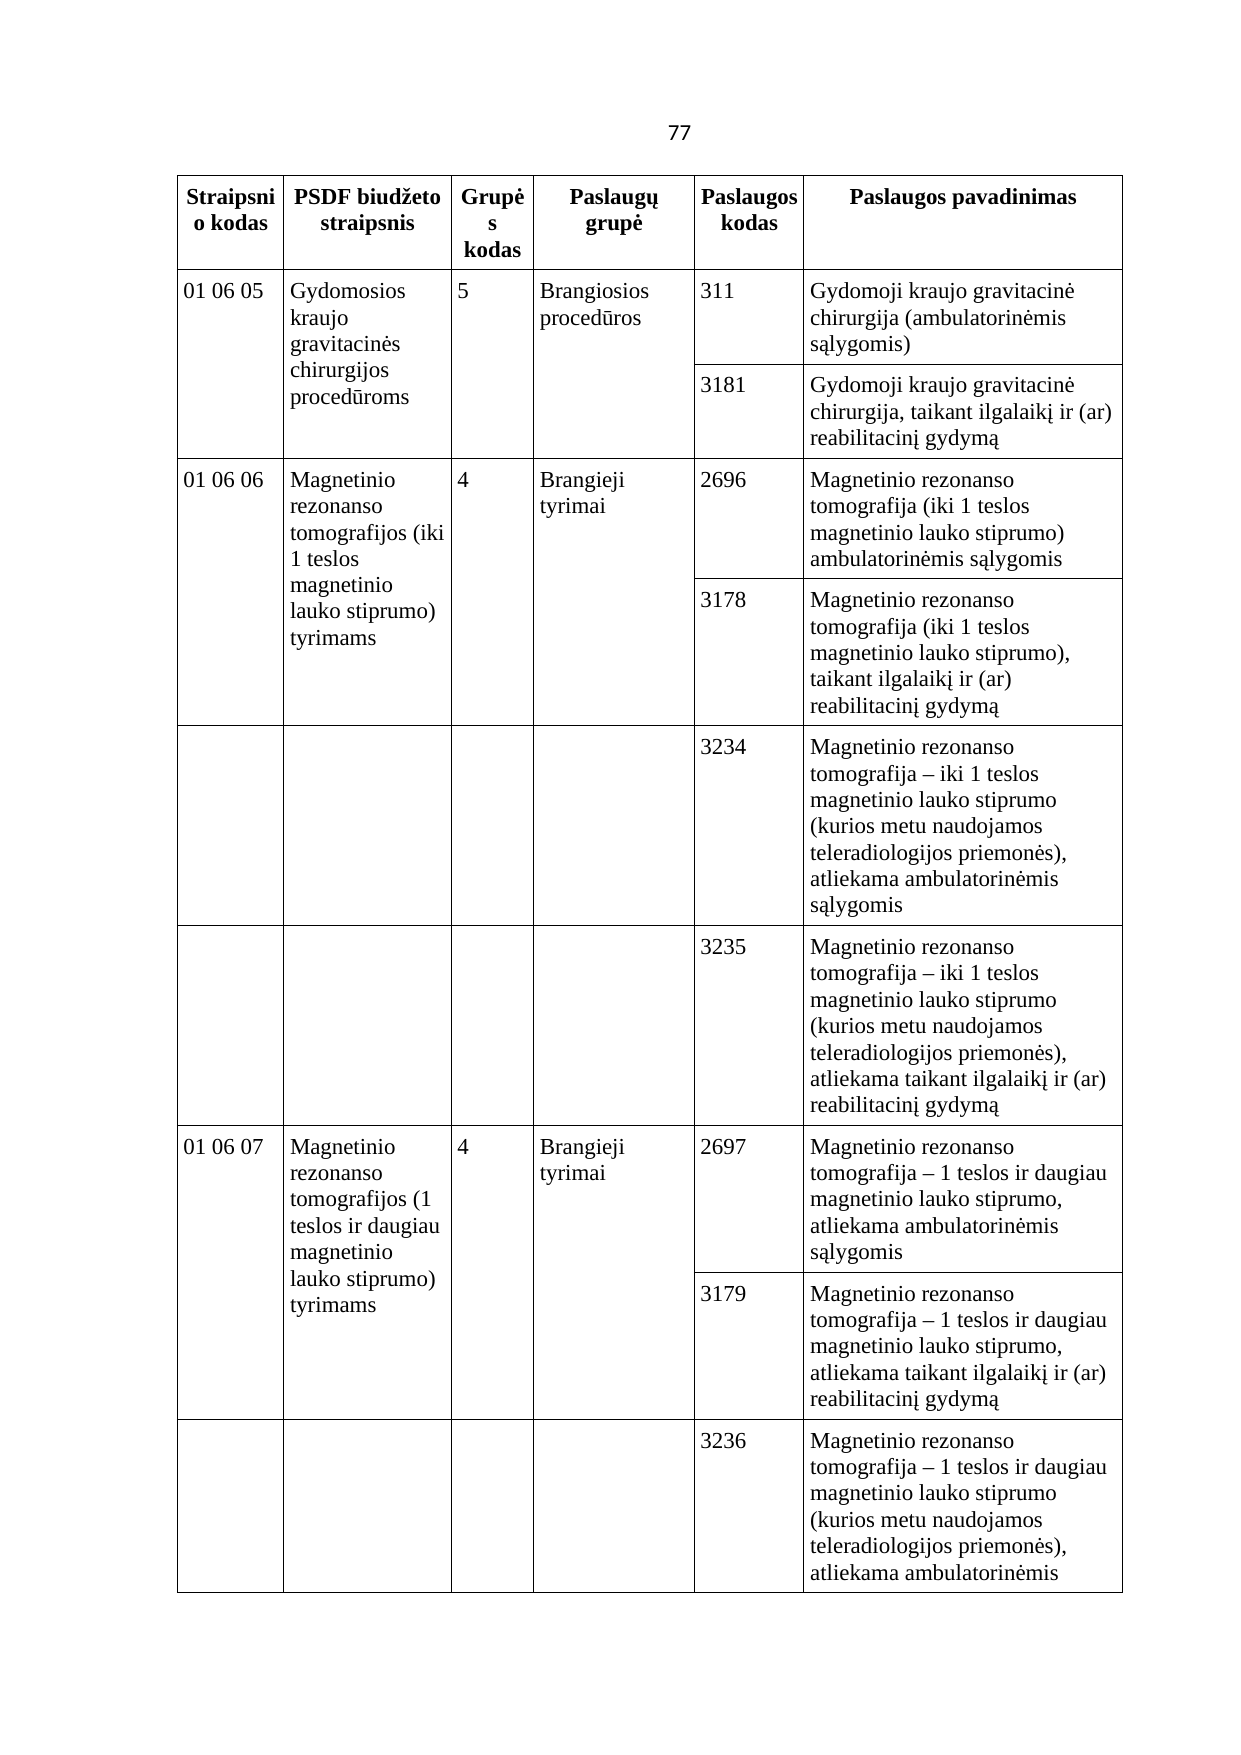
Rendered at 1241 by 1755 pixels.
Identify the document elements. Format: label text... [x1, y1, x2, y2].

table_cell Magnetinio rezonanso tomografija (iki 1 teslos magnetinio lauko stiprumo) ambulatorinėmis sąlygomis [804, 459, 1122, 578]
table_header Straipsnio kodas [178, 176, 283, 269]
table_header Paslaugos kodas [695, 176, 803, 269]
table_cell Brangieji tyrimai [534, 459, 694, 578]
table_cell 311 [695, 270, 803, 363]
table_cell [534, 578, 694, 725]
table_cell 3179 [695, 1273, 803, 1419]
table_header PSDF biudžeto straipsnis [284, 176, 451, 269]
table_cell 3236 [695, 1420, 803, 1592]
table_cell [534, 726, 694, 925]
table_cell [534, 926, 694, 1125]
table_cell [452, 726, 533, 925]
table_cell [284, 726, 451, 925]
table_cell [452, 926, 533, 1125]
table_cell 2696 [695, 459, 803, 578]
table_cell 2697 [695, 1126, 803, 1272]
table_cell Magnetinio rezonanso tomografijos (1 teslos ir daugiau magnetinio lauko stiprumo) tyrimams [284, 1126, 451, 1419]
table_cell 5 [452, 270, 533, 363]
table_cell Magnetinio rezonanso tomografija – iki 1 teslos magnetinio lauko stiprumo (kurios metu naudojamos teleradiologijos priemonės), atliekama taikant ilgalaikį ir (ar) reabilitacinį gydymą [804, 926, 1122, 1125]
table_header Paslaugos pavadinimas [804, 176, 1122, 269]
table_cell [534, 1272, 694, 1419]
table_cell Gydomosios kraujo gravitacinės chirurgijos procedūroms [284, 270, 451, 458]
table_cell Gydomoji kraujo gravitacinė chirurgija, taikant ilgalaikį ir (ar) reabilitacinį gydymą [804, 365, 1122, 458]
table_cell [284, 926, 451, 1125]
table_cell [284, 1420, 451, 1592]
table_cell Brangiosios procedūros [534, 270, 694, 458]
table_cell [452, 1272, 533, 1419]
table_header Paslaugų grupė [534, 176, 694, 269]
table_cell [178, 1272, 283, 1419]
table_cell [178, 364, 283, 458]
table_cell 3178 [695, 579, 803, 725]
table_cell Magnetinio rezonanso tomografija – 1 teslos ir daugiau magnetinio lauko stiprumo, atliekama ambulatorinėmis sąlygomis [804, 1126, 1122, 1272]
table_cell Magnetinio rezonanso tomografija (iki 1 teslos magnetinio lauko stiprumo), taikant ilgalaikį ir (ar) reabilitacinį gydymą [804, 579, 1122, 725]
table_cell Brangieji tyrimai [534, 1126, 694, 1272]
table_cell 01 06 07 [178, 1126, 283, 1272]
table_cell Magnetinio rezonanso tomografija – iki 1 teslos magnetinio lauko stiprumo (kurios metu naudojamos teleradiologijos priemonės), atliekama ambulatorinėmis sąlygomis [804, 726, 1122, 925]
table_cell [178, 726, 283, 925]
table_cell 01 06 05 [178, 270, 283, 363]
table_cell 3181 [695, 365, 803, 458]
table_cell [452, 578, 533, 725]
table_cell Gydomoji kraujo gravitacinė chirurgija (ambulatorinėmis sąlygomis) [804, 270, 1122, 363]
table_cell 3234 [695, 726, 803, 925]
table_cell [178, 578, 283, 725]
table_cell [452, 364, 533, 458]
table_cell [452, 1420, 533, 1592]
table_cell [178, 926, 283, 1125]
table_cell Magnetinio rezonanso tomografija – 1 teslos ir daugiau magnetinio lauko stiprumo, atliekama taikant ilgalaikį ir (ar) reabilitacinį gydymą [804, 1273, 1122, 1419]
table_cell [178, 1420, 283, 1592]
table_cell Magnetinio rezonanso tomografijos (iki 1 teslos magnetinio lauko stiprumo) tyrimams [284, 459, 451, 725]
table_cell 4 [452, 459, 533, 578]
table_cell Magnetinio rezonanso tomografija – 1 teslos ir daugiau magnetinio lauko stiprumo (kurios metu naudojamos teleradiologijos priemonės), atliekama ambulatorinėmis [804, 1420, 1122, 1592]
table_cell [534, 1420, 694, 1592]
table_cell 4 [452, 1126, 533, 1272]
table_cell 01 06 06 [178, 459, 283, 578]
table_cell 3235 [695, 926, 803, 1125]
table_header Grupės kodas [452, 176, 533, 269]
